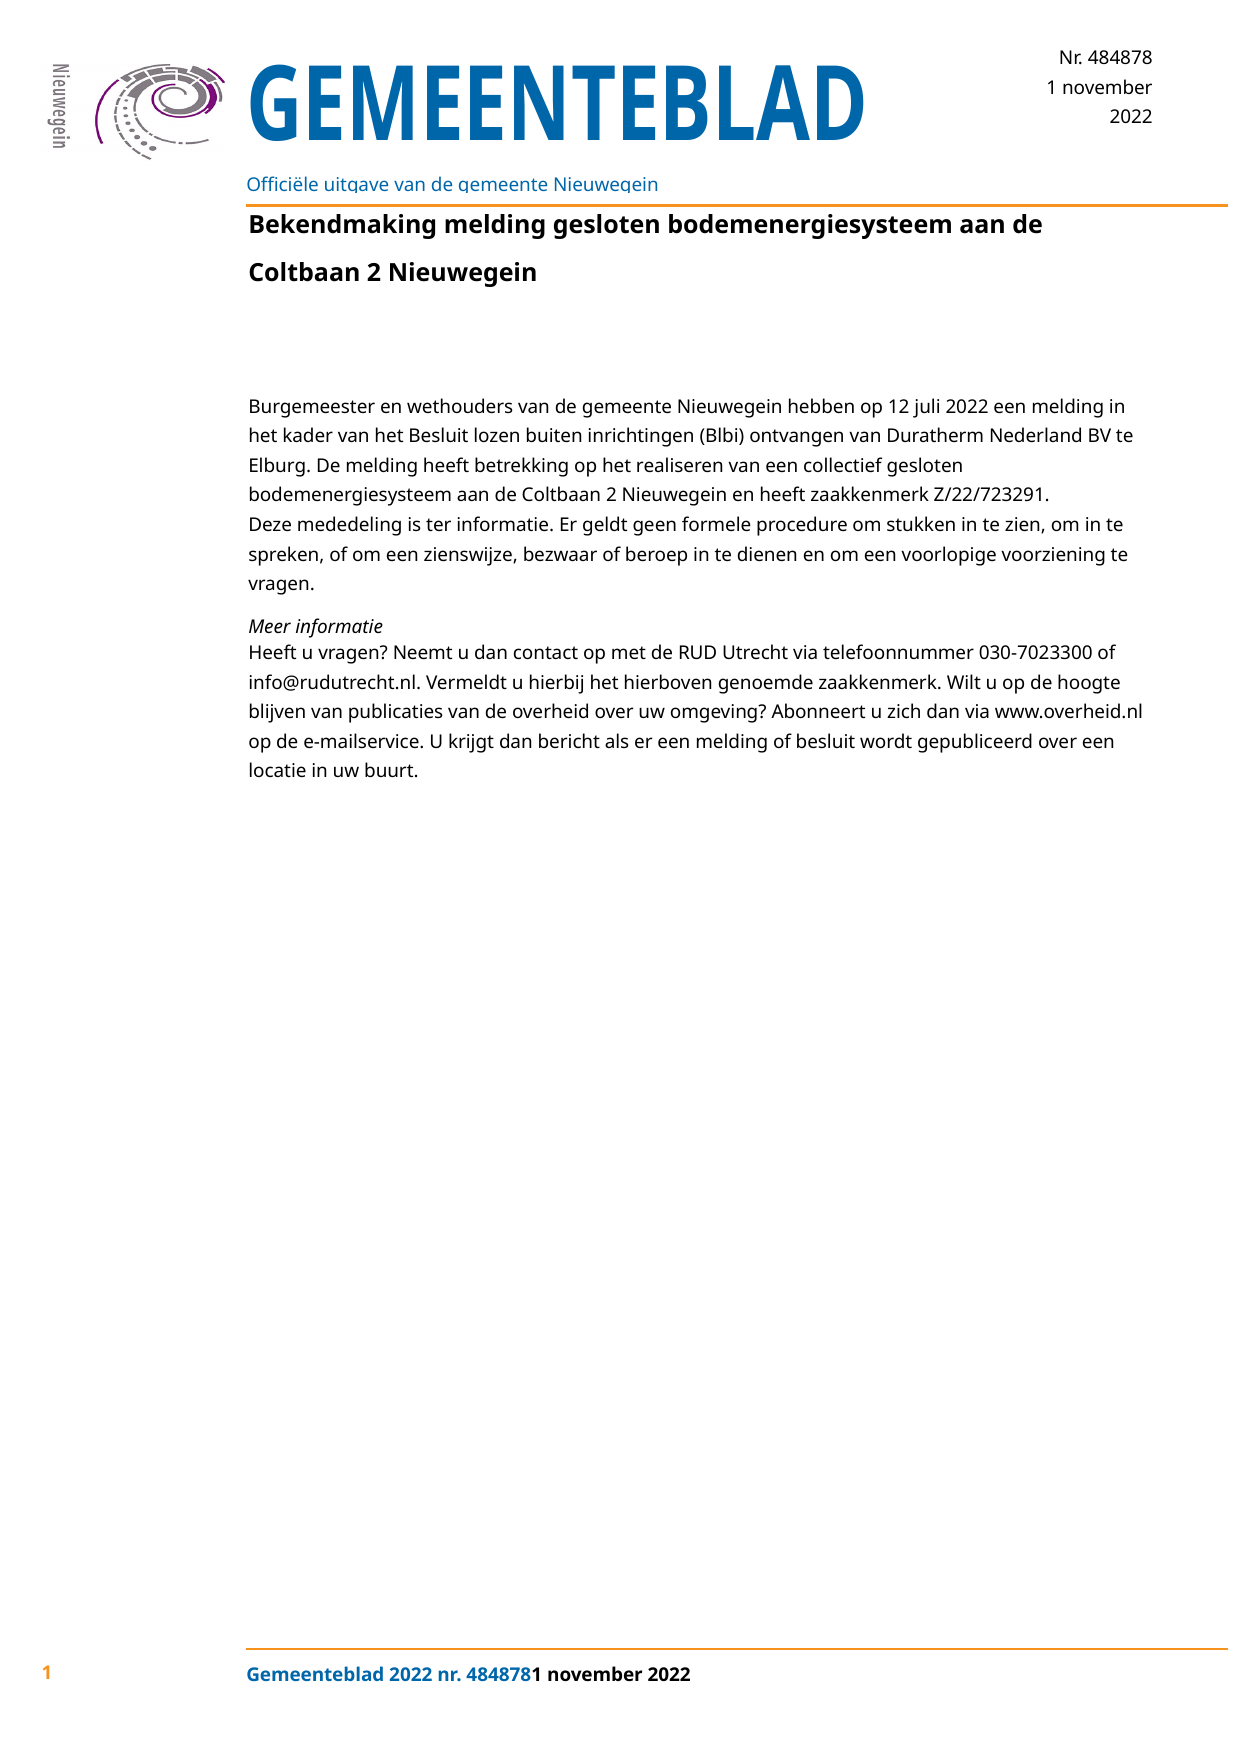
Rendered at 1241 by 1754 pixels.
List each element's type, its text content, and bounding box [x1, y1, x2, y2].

text Bekendmaking melding gesloten bodemenergiesysteem aan de Coltbaan 2 Nieuwegein [248, 207, 1152, 288]
text Deze mededeling is ter informatie. Er geldt geen formele procedure om stukken in te zien, om in te spreken, of om een zienswijze, bezwaar of beroep in te dienen en om een voorlopige voorziening te vragen. [248, 511, 1152, 596]
text Meer informatie [248, 613, 1152, 639]
text Heeft u vragen? Neemt u dan contact op met de RUD Utrecht via telefoonnummer 030-7023300 of info@rudutrecht.nl. Vermeldt u hierbij het hierboven genoemde zaakkenmerk. Wilt u op de hoogte blijven van publicaties van de overheid over uw omgeving? Abonneert u zich dan via www.overheid.nl op de e-mailservice. U krijgt dan bericht als er een melding of besluit wordt gepubliceerd over een locatie in uw buurt. [248, 639, 1152, 783]
picture [41, 47, 231, 172]
text Burgemeester en wethouders van de gemeente Nieuwegein hebben op 12 juli 2022 een melding in het kader van het Besluit lozen buiten inrichtingen (Blbi) ontvangen van Duratherm Nederland BV te Elburg. De melding heeft betrekking op het realiseren van een collectief gesloten bodemenergiesysteem aan de Coltbaan 2 Nieuwegein en heeft zaakkenmerk Z/22/723291. [248, 393, 1152, 507]
